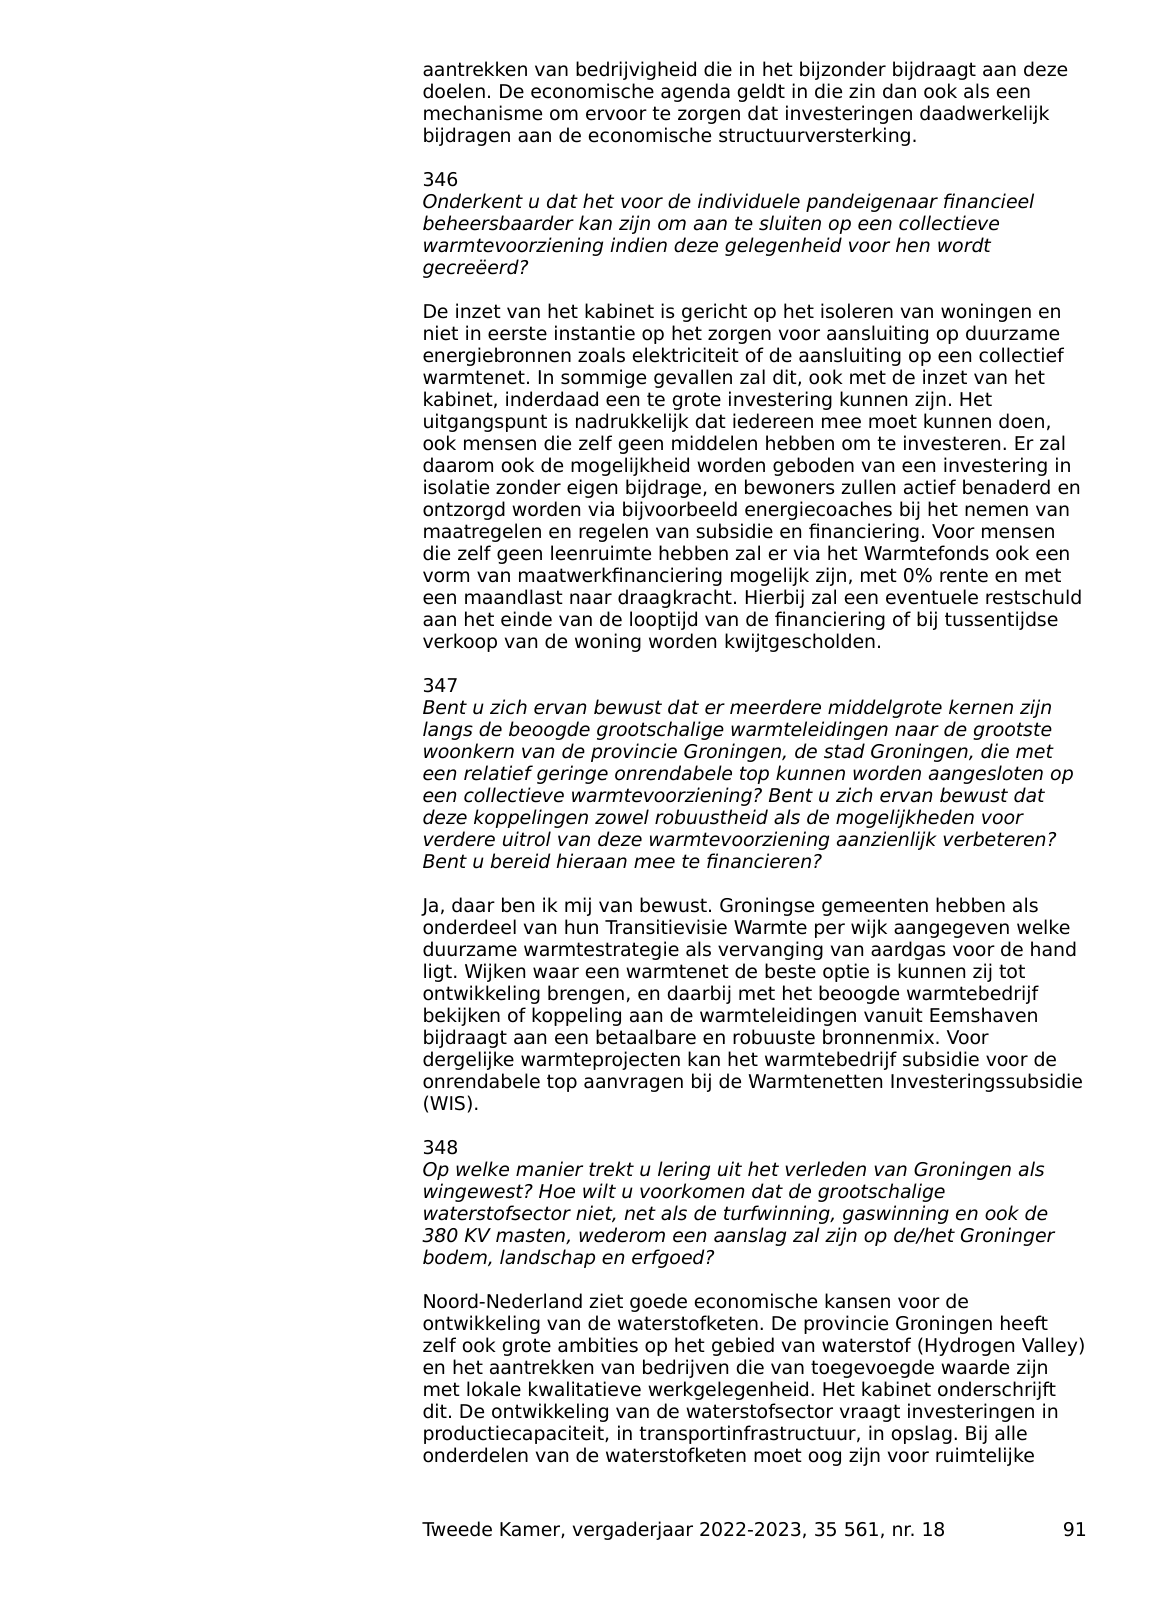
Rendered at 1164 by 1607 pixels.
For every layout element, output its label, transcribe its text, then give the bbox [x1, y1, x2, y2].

text aantrekken van bedrijvigheid die in het bijzonder bijdraagt aan deze doelen. De economische agenda geldt in die zin dan ook als een mechanisme om ervoor te zorgen dat investeringen daadwerkelijk bijdragen aan de economische structuurversterking. [422, 59, 1087, 147]
text Ja, daar ben ik mij van bewust. Groningse gemeenten hebben als onderdeel van hun Transitievisie Warmte per wijk aangegeven welke duurzame warmtestrategie als vervanging van aardgas voor de hand ligt. Wijken waar een warmtenet de beste optie is kunnen zij tot ontwikkeling brengen, en daarbij met het beoogde warmtebedrijf bekijken of koppeling aan de warmteleidingen vanuit Eemshaven bijdraagt aan een betaalbare en robuuste bronnenmix. Voor dergelijke warmteprojecten kan het warmtebedrijf subsidie voor de onrendabele top aanvragen bij de Warmtenetten Investeringssubsidie (WIS). [422, 895, 1087, 1115]
text 348 [422, 1137, 1087, 1159]
text Bent u zich ervan bewust dat er meerdere middelgrote kernen zijn langs de beoogde grootschalige warmteleidingen naar de grootste woonkern van de provincie Groningen, de stad Groningen, die met een relatief geringe onrendabele top kunnen worden aangesloten op een collectieve warmtevoorziening? Bent u zich ervan bewust dat deze koppelingen zowel robuustheid als de mogelijkheden voor verdere uitrol van deze warmtevoorziening aanzienlijk verbeteren? Bent u bereid hieraan mee te financieren? [422, 697, 1087, 873]
text 347 [422, 675, 1087, 697]
text De inzet van het kabinet is gericht op het isoleren van woningen en niet in eerste instantie op het zorgen voor aansluiting op duurzame energiebronnen zoals elektriciteit of de aansluiting op een collectief warmtenet. In sommige gevallen zal dit, ook met de inzet van het kabinet, inderdaad een te grote investering kunnen zijn. Het uitgangspunt is nadrukkelijk dat iedereen mee moet kunnen doen, ook mensen die zelf geen middelen hebben om te investeren. Er zal daarom ook de mogelijkheid worden geboden van een investering in isolatie zonder eigen bijdrage, en bewoners zullen actief benaderd en ontzorgd worden via bijvoorbeeld energiecoaches bij het nemen van maatregelen en regelen van subsidie en financiering. Voor mensen die zelf geen leenruimte hebben zal er via het Warmtefonds ook een vorm van maatwerkfinanciering mogelijk zijn, met 0% rente en met een maandlast naar draagkracht. Hierbij zal een eventuele restschuld aan het einde van de looptijd van de financiering of bij tussentijdse verkoop van de woning worden kwijtgescholden. [422, 301, 1087, 653]
text 346 [422, 169, 1087, 191]
text Op welke manier trekt u lering uit het verleden van Groningen als wingewest? Hoe wilt u voorkomen dat de grootschalige waterstofsector niet, net als de turfwinning, gaswinning en ook de 380 KV masten, wederom een aanslag zal zijn op de/het Groninger bodem, landschap en erfgoed? [422, 1159, 1087, 1269]
text Noord-Nederland ziet goede economische kansen voor de ontwikkeling van de waterstofketen. De provincie Groningen heeft zelf ook grote ambities op het gebied van waterstof (Hydrogen Valley) en het aantrekken van bedrijven die van toegevoegde waarde zijn met lokale kwalitatieve werkgelegenheid. Het kabinet onderschrijft dit. De ontwikkeling van de waterstofsector vraagt investeringen in productiecapaciteit, in transportinfrastructuur, in opslag. Bij alle onderdelen van de waterstofketen moet oog zijn voor ruimtelijke [422, 1291, 1087, 1467]
text Onderkent u dat het voor de individuele pandeigenaar financieel beheersbaarder kan zijn om aan te sluiten op een collectieve warmtevoorziening indien deze gelegenheid voor hen wordt gecreëerd? [422, 191, 1087, 279]
